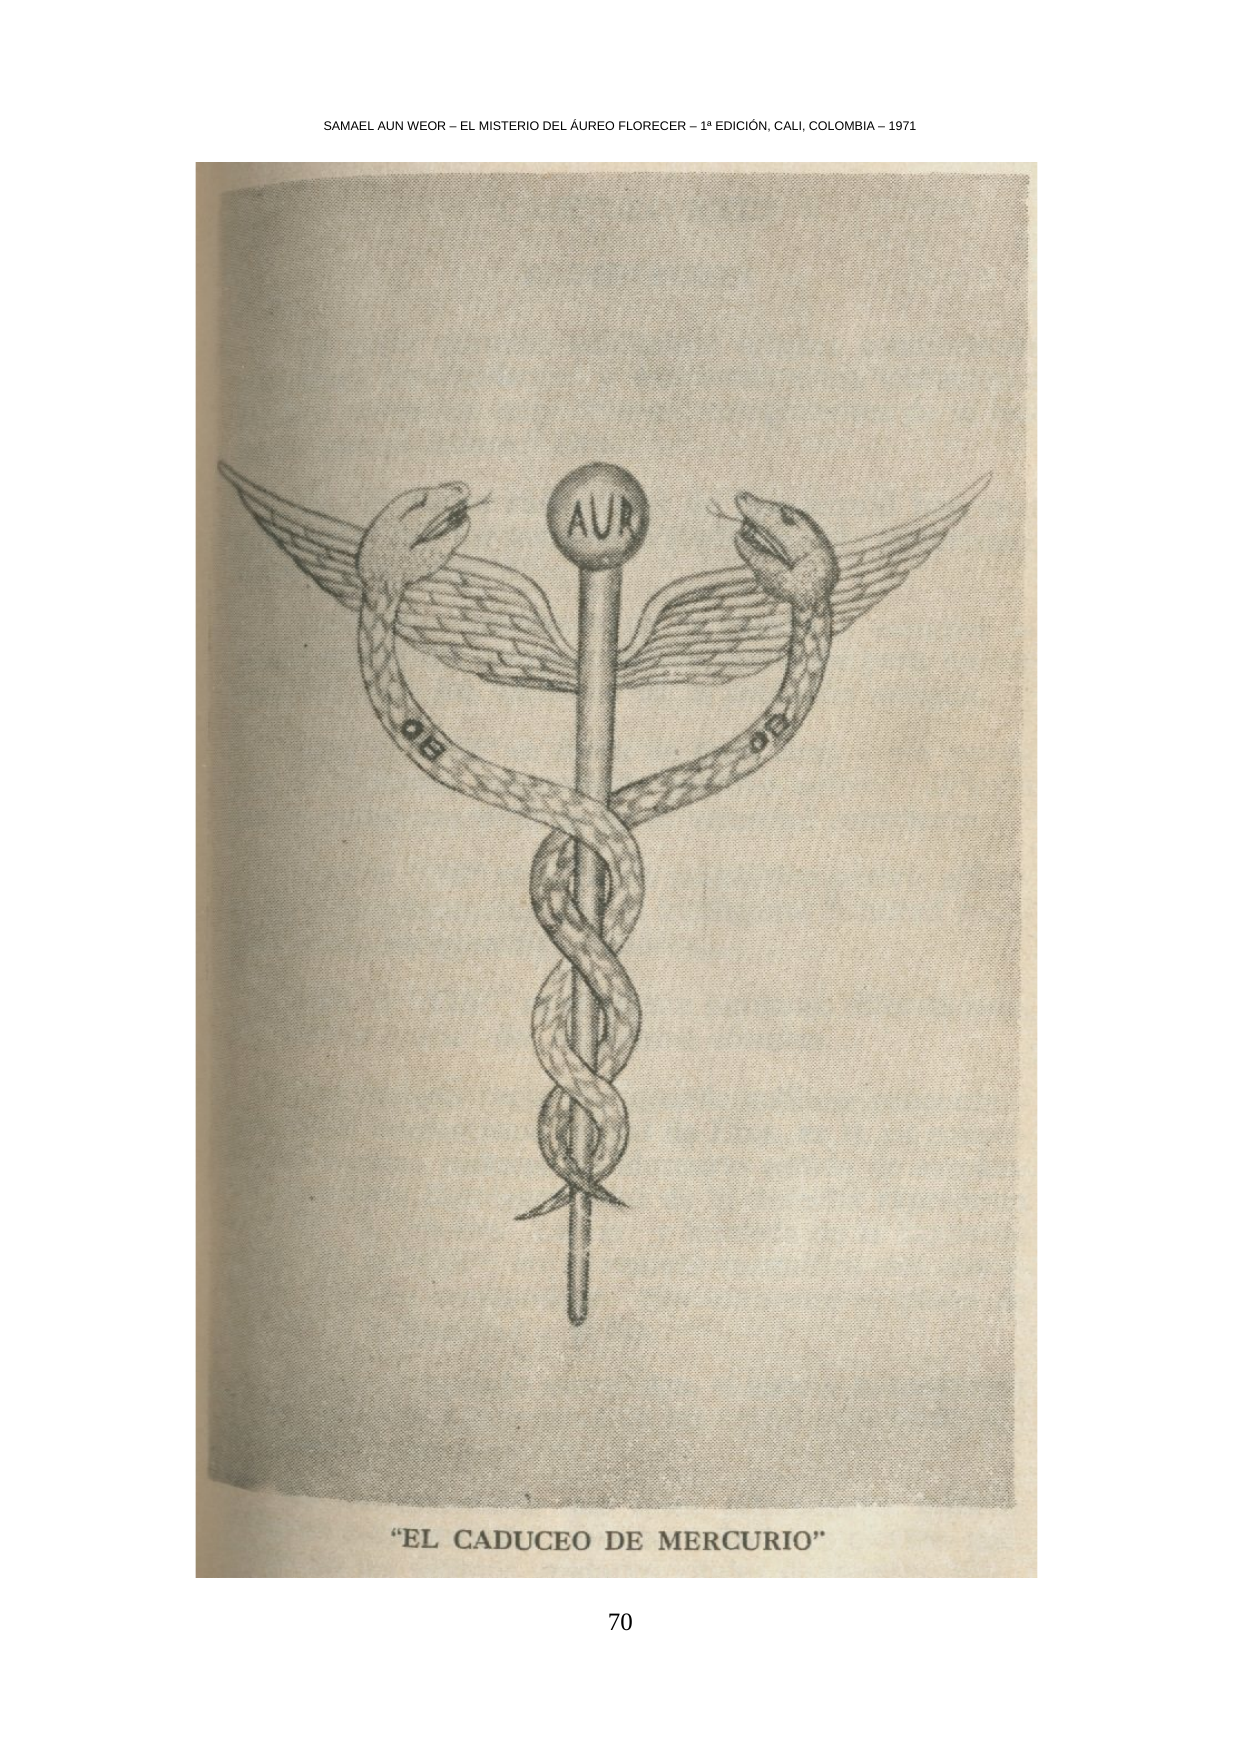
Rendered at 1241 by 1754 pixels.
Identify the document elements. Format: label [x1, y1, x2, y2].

picture [195, 162, 1038, 1578]
